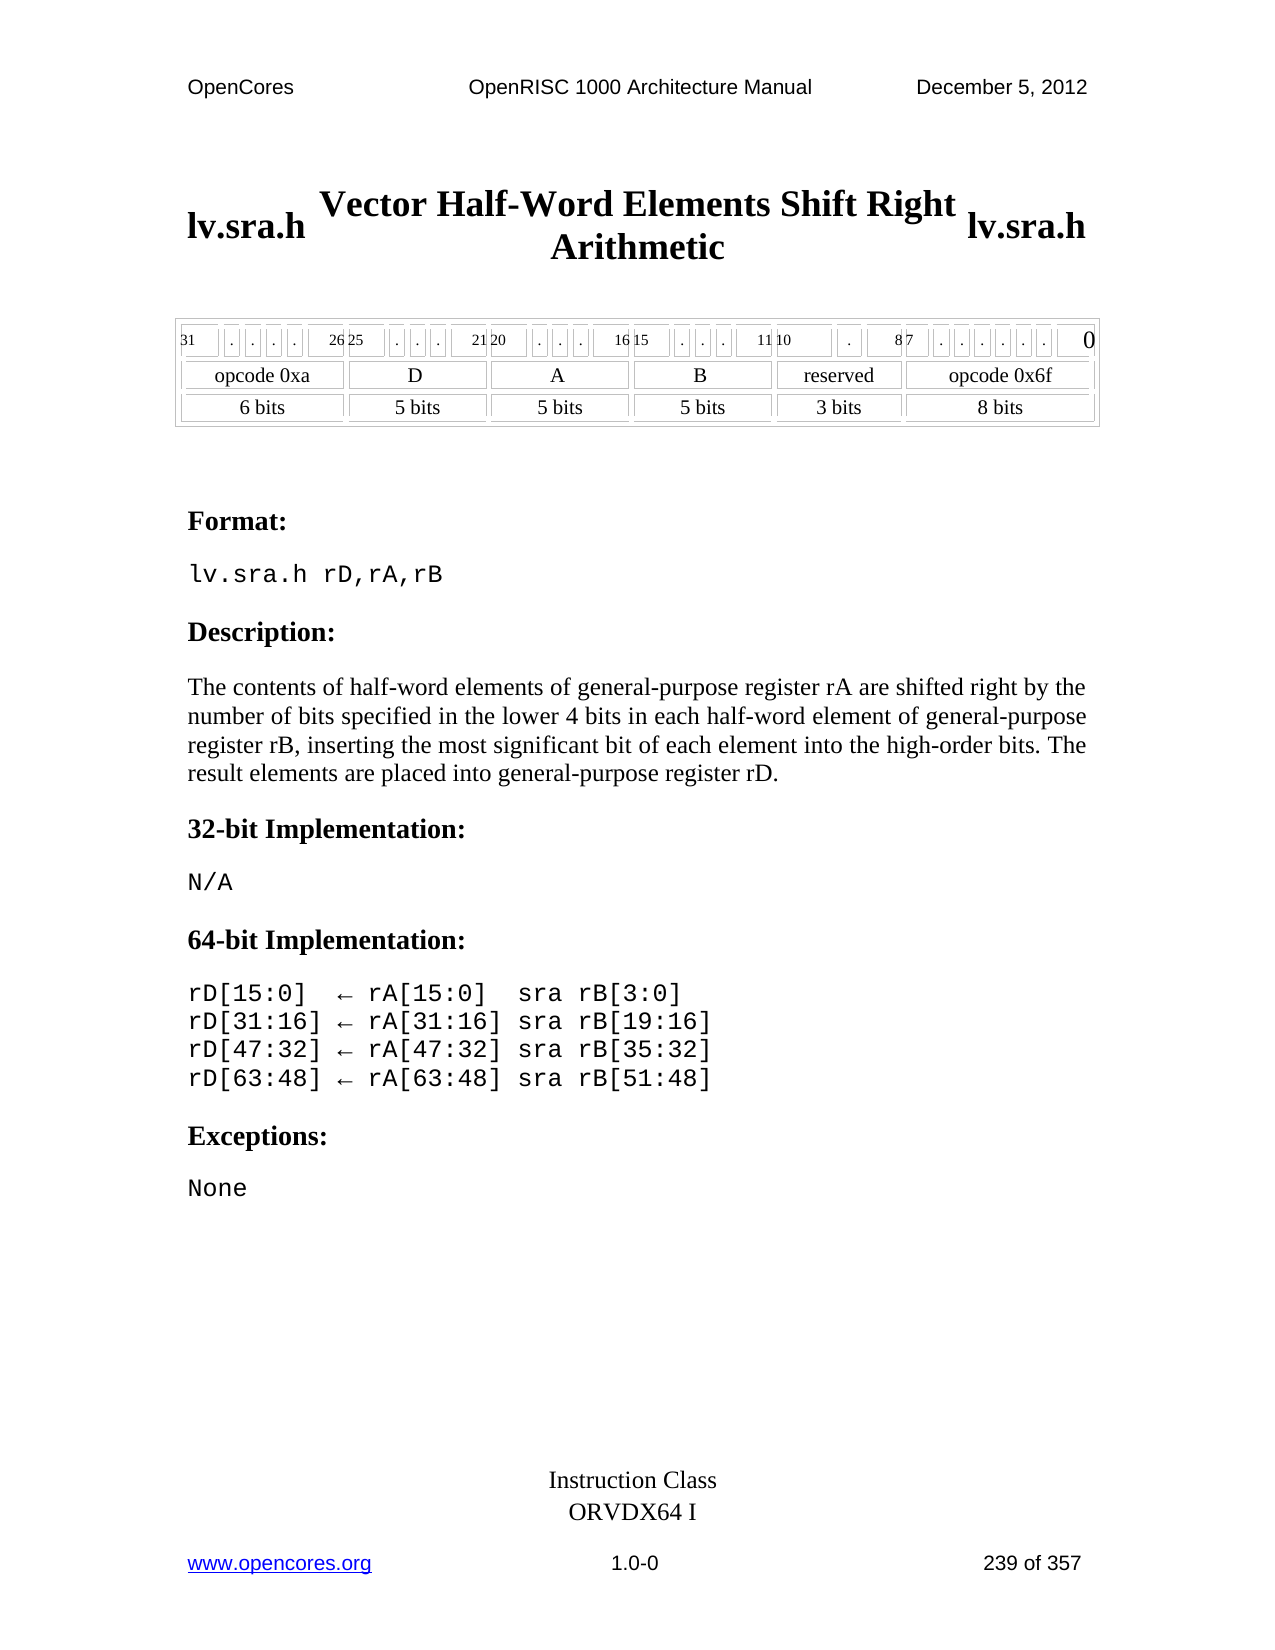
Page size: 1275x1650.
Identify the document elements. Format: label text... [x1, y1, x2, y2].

text 64-bit Implementation: [187, 923, 1087, 955]
text lv.sra.h rD,rA,rB [187, 561, 1087, 590]
text Description: [187, 615, 1087, 647]
text Exceptions: [187, 1119, 1087, 1151]
text N/A [187, 869, 1087, 898]
text 32-bit Implementation: [187, 812, 1087, 844]
text rD[15:0] ← rA[15:0] sra rB[3:0] rD[31:16] ← rA[31:16] sra rB[19:16] rD[47:32] ← rA[47:32] sra rB[35:32] rD[63:48] ← rA[63:48] sra rB[51:48] [187, 980, 1087, 1094]
text Format: [187, 504, 1087, 536]
text None [187, 1176, 1087, 1204]
text The contents of half-word elements of general-purpose register rA are shifted right by the number of bits specified in the lower 4 bits in each half-word element of general-purpose register rB, inserting the most significant bit of each element into the high-order bits. The result elements are placed into general-purpose register rD. [187, 672, 1087, 787]
